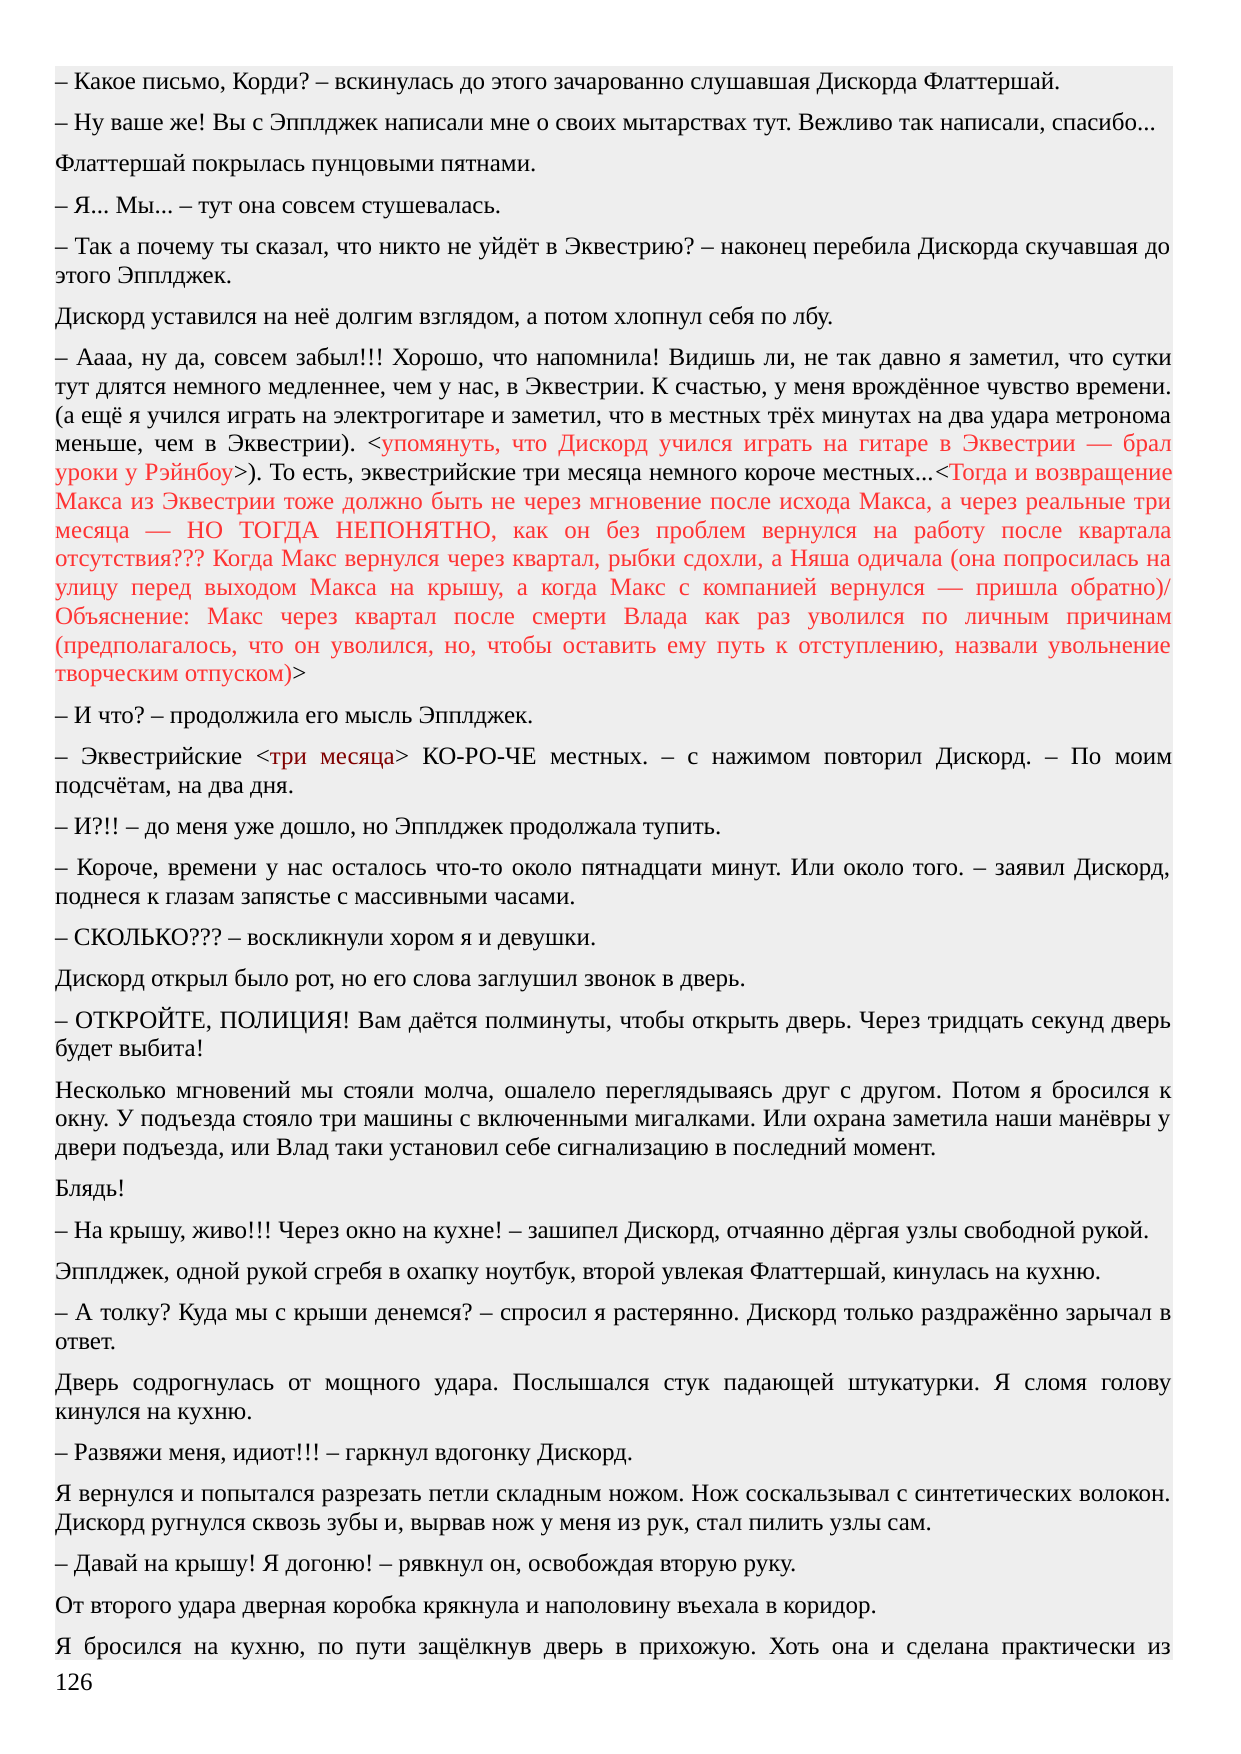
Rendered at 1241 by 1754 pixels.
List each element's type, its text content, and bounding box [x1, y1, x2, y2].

text – И что? – продолжила его мысль Эпплджек. [55, 700, 1173, 728]
text Эпплджек, одной рукой сгребя в охапку ноутбук, второй увлекая Флаттершай, кинулась на кухню. [55, 1256, 1173, 1285]
text – И?!! – до меня уже дошло, но Эпплджек продолжала тупить. [55, 811, 1173, 840]
text – Так а почему ты сказал, что никто не уйдёт в Эквестрию? – наконец перебила Дискорда скучавшая до этого Эпплджек. [55, 231, 1173, 288]
text – Эквестрийские <три месяца> КО-РО-ЧЕ местных. – с нажимом повторил Дискорд. – По моим подсчётам, на два дня. [55, 741, 1173, 798]
text – Развяжи меня, идиот!!! – гаркнул вдогонку Дискорд. [55, 1437, 1173, 1466]
text Блядь! [55, 1173, 1173, 1202]
text – На крышу, живо!!! Через окно на кухне! – зашипел Дискорд, отчаянно дёргая узлы свободной рукой. [55, 1215, 1173, 1243]
text Несколько мгновений мы стояли молча, ошалело переглядываясь друг с другом. Потом я бросился к окну. У подъезда стояло три машины с включенными мигалками. Или охрана заметила наши манёвры у двери подъезда, или Влад таки установил себе сигнализацию в последний момент. [55, 1075, 1173, 1161]
text Дискорд открыл было рот, но его слова заглушил звонок в дверь. [55, 963, 1173, 992]
text – Короче, времени у нас осталось что-то около пятнадцати минут. Или около того. – заявил Дискорд, поднеся к глазам запястье с массивными часами. [55, 852, 1173, 910]
text Дискорд уставился на неё долгим взглядом, а потом хлопнул себя по лбу. [55, 301, 1173, 330]
text – СКОЛЬКО??? – воскликнули хором я и девушки. [55, 922, 1173, 951]
text – Давай на крышу! Я догоню! – рявкнул он, освобождая вторую руку. [55, 1548, 1173, 1577]
text Я бросился на кухню, по пути защёлкнув дверь в прихожую. Хоть она и сделана практически из [55, 1631, 1173, 1660]
text Флаттершай покрылась пунцовыми пятнами. [55, 148, 1173, 177]
text – Ну ваше же! Вы с Эпплджек написали мне о своих мытарствах тут. Вежливо так написали, спасибо... [55, 107, 1173, 136]
text – Аааа, ну да, совсем забыл!!! Хорошо, что напомнила! Видишь ли, не так давно я заметил, что сутки тут длятся немного медленнее, чем у нас, в Эквестрии. К счастью, у меня врождённое чувство времени. (а ещё я учился играть на электрогитаре и заметил, что в местных трёх минутах на два удара метронома меньше, чем в Эквестрии). <упомянуть, что Дискорд учился играть на гитаре в Эквестрии — брал уроки у Рэйнбоу>). То есть, эквестрийские три месяца немного короче местных...<Тогда и возвращение Макса из Эквестрии тоже должно быть не через мгновение после исхода Макса, а через реальные три месяца — НО ТОГДА НЕПОНЯТНО, как он без проблем вернулся на работу после квартала отсутствия??? Когда Макс вернулся через квартал, рыбки сдохли, а Няша одичала (она попросилась на улицу перед выходом Макса на крышу, а когда Макс с компанией вернулся — пришла обратно)/ Объяснение: Макс через квартал после смерти Влада как раз уволился по личным причинам (предполагалось, что он уволился, но, чтобы оставить ему путь к отступлению, назвали увольнение творческим отпуском)> [55, 342, 1173, 687]
text – Я... Мы... – тут она совсем стушевалась. [55, 190, 1173, 218]
text Я вернулся и попытался разрезать петли складным ножом. Нож соскальзывал с синтетических волокон. Дискорд ругнулся сквозь зубы и, вырвав нож у меня из рук, стал пилить узлы сам. [55, 1478, 1173, 1536]
text – Какое письмо, Корди? – вскинулась до этого зачарованно слушавшая Дискорда Флаттершай. [55, 66, 1173, 95]
text От второго удара дверная коробка крякнула и наполовину въехала в коридор. [55, 1590, 1173, 1618]
text – А толку? Куда мы с крыши денемся? – спросил я растерянно. Дискорд только раздражённо зарычал в ответ. [55, 1297, 1173, 1355]
text Дверь содрогнулась от мощного удара. Послышался стук падающей штукатурки. Я сломя голову кинулся на кухню. [55, 1367, 1173, 1425]
text – ОТКРОЙТЕ, ПОЛИЦИЯ! Вам даётся полминуты, чтобы открыть дверь. Через тридцать секунд дверь будет выбита! [55, 1005, 1173, 1062]
